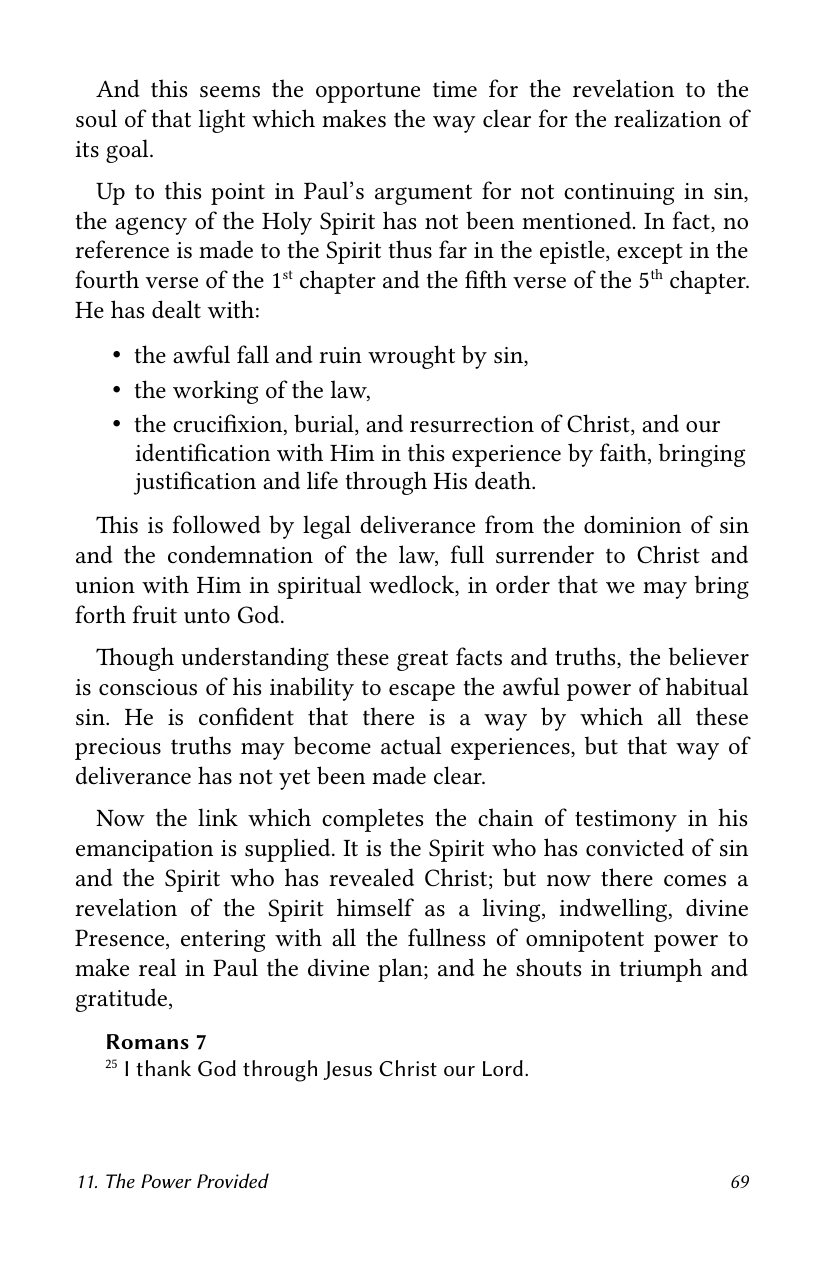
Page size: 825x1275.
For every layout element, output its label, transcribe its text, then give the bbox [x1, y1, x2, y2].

text And this seems the opportune time for the revelation to the soul of that light which makes the way clear for the realization of its goal. [75, 75, 750, 163]
list the crucifixion, burial, and resurrection of Christ, and our identification with Him in this experience by faith, bringing justification and life through His death. [112, 410, 750, 496]
text Romans 7 [105, 1028, 750, 1055]
list the awful fall and ruin wrought by sin, [112, 341, 750, 370]
text 25 I thank God through Jesus Christ our Lord. [105, 1056, 720, 1082]
text This is followed by legal deliverance from the dominion of sin and the condemnation of the law, full surrender to Christ and union with Him in spiritual wedlock, in order that we may bring forth fruit unto God. [75, 511, 750, 629]
text Up to this point in Paul’s argument for not continuing in sin, the agency of the Holy Spirit has not been mentioned. In fact, no reference is made to the Spirit thus far in the epistle, except in the fourth verse of the 1st chapter and the fifth verse of the 5th chapter. He has dealt with: [75, 177, 750, 325]
text Now the link which completes the chain of testimony in his emancipation is supplied. It is the Spirit who has convicted of sin and the Spirit who has revealed Christ; but now there comes a revelation of the Spirit himself as a living, indwelling, divine Presence, entering with all the fullness of omnipotent power to make real in Paul the divine plan; and he shouts in triumph and gratitude, [75, 804, 750, 1012]
list the working of the law, [112, 376, 750, 404]
text Though understanding these great facts and truths, the believer is conscious of his inability to escape the awful power of habitual sin. He is confident that there is a way by which all these precious truths may become actual experiences, but that way of deliverance has not yet been made clear. [75, 643, 750, 791]
